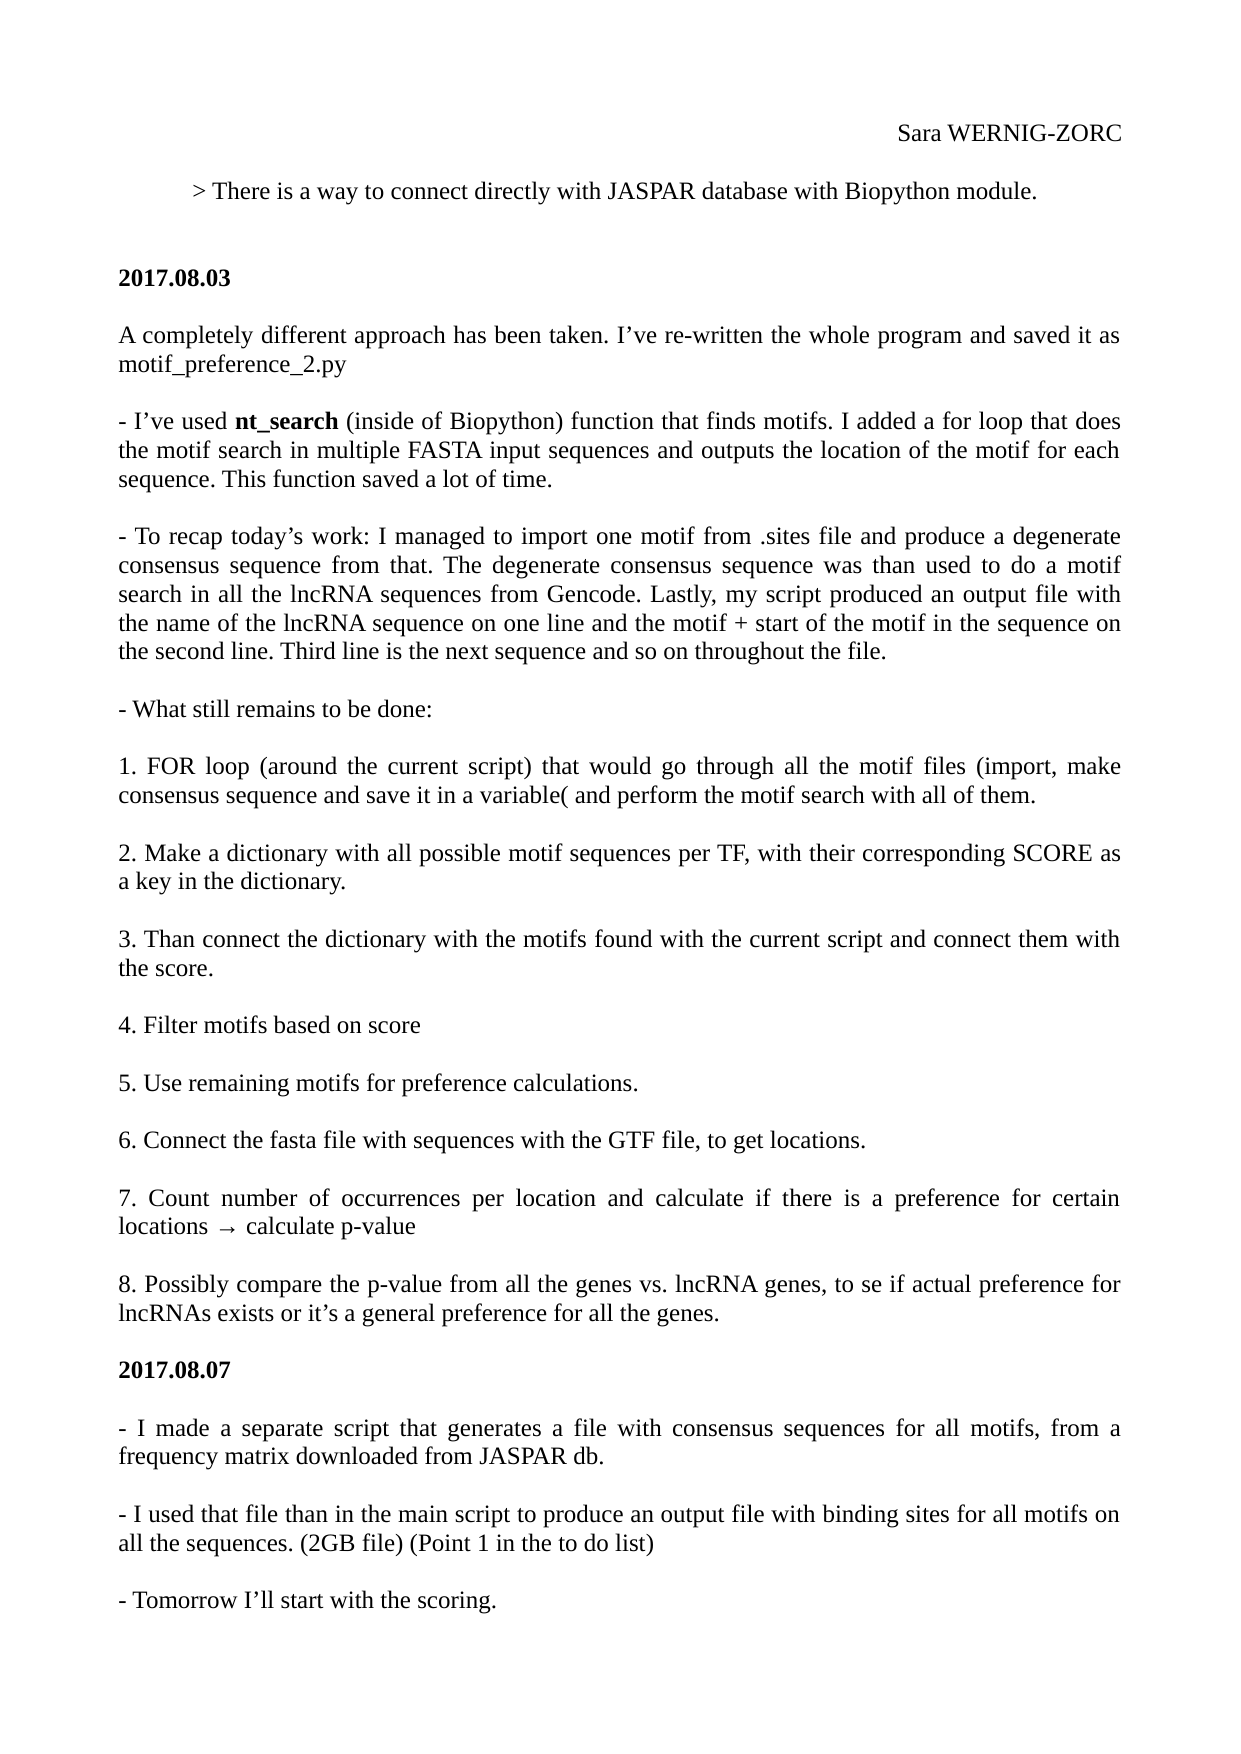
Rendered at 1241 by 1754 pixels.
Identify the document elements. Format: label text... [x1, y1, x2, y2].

text 2017.08.03 [118, 263, 1122, 291]
text 2. Make a dictionary with all possible motif sequences per TF, with their corresponding SCORE as a key in the dictionary. [118, 838, 1122, 895]
text - I used that file than in the main script to produce an output file with binding sites for all motifs on all the sequences. (2GB file) (Point 1 in the to do list) [118, 1499, 1122, 1556]
text - What still remains to be done: [118, 694, 1122, 723]
text 2017.08.07 [118, 1355, 1122, 1384]
text A completely different approach has been taken. I’ve re-written the whole program and saved it as motif_preference_2.py [118, 320, 1122, 378]
text 1. FOR loop (around the current script) that would go through all the motif files (import, make consensus sequence and save it in a variable( and perform the motif search with all of them. [118, 751, 1122, 809]
text 3. Than connect the dictionary with the motifs found with the current script and connect them with the score. [118, 924, 1122, 981]
text - To recap today’s work: I managed to import one motif from .sites file and produce a degenerate consensus sequence from that. The degenerate consensus sequence was than used to do a motif search in all the lncRNA sequences from Gencode. Lastly, my script produced an output file with the name of the lncRNA sequence on one line and the motif + start of the motif in the sequence on the second line. Third line is the next sequence and so on throughout the file. [118, 521, 1122, 665]
text > There is a way to connect directly with JASPAR database with Biopython module. [118, 176, 1122, 205]
text 4. Filter motifs based on score [118, 1010, 1122, 1039]
text - I made a separate script that generates a file with consensus sequences for all motifs, from a frequency matrix downloaded from JASPAR db. [118, 1413, 1122, 1470]
text 6. Connect the fasta file with sequences with the GTF file, to get locations. [118, 1125, 1122, 1154]
text 5. Use remaining motifs for preference calculations. [118, 1068, 1122, 1096]
text 8. Possibly compare the p-value from all the genes vs. lncRNA genes, to se if actual preference for lncRNAs exists or it’s a general preference for all the genes. [118, 1269, 1122, 1326]
text 7. Count number of occurrences per location and calculate if there is a preference for certain locations → calculate p-value [118, 1183, 1122, 1240]
text - I’ve used nt_search (inside of Biopython) function that finds motifs. I added a for loop that does the motif search in multiple FASTA input sequences and outputs the location of the motif for each sequence. This function saved a lot of time. [118, 406, 1122, 493]
text - Tomorrow I’ll start with the scoring. [118, 1585, 1122, 1614]
